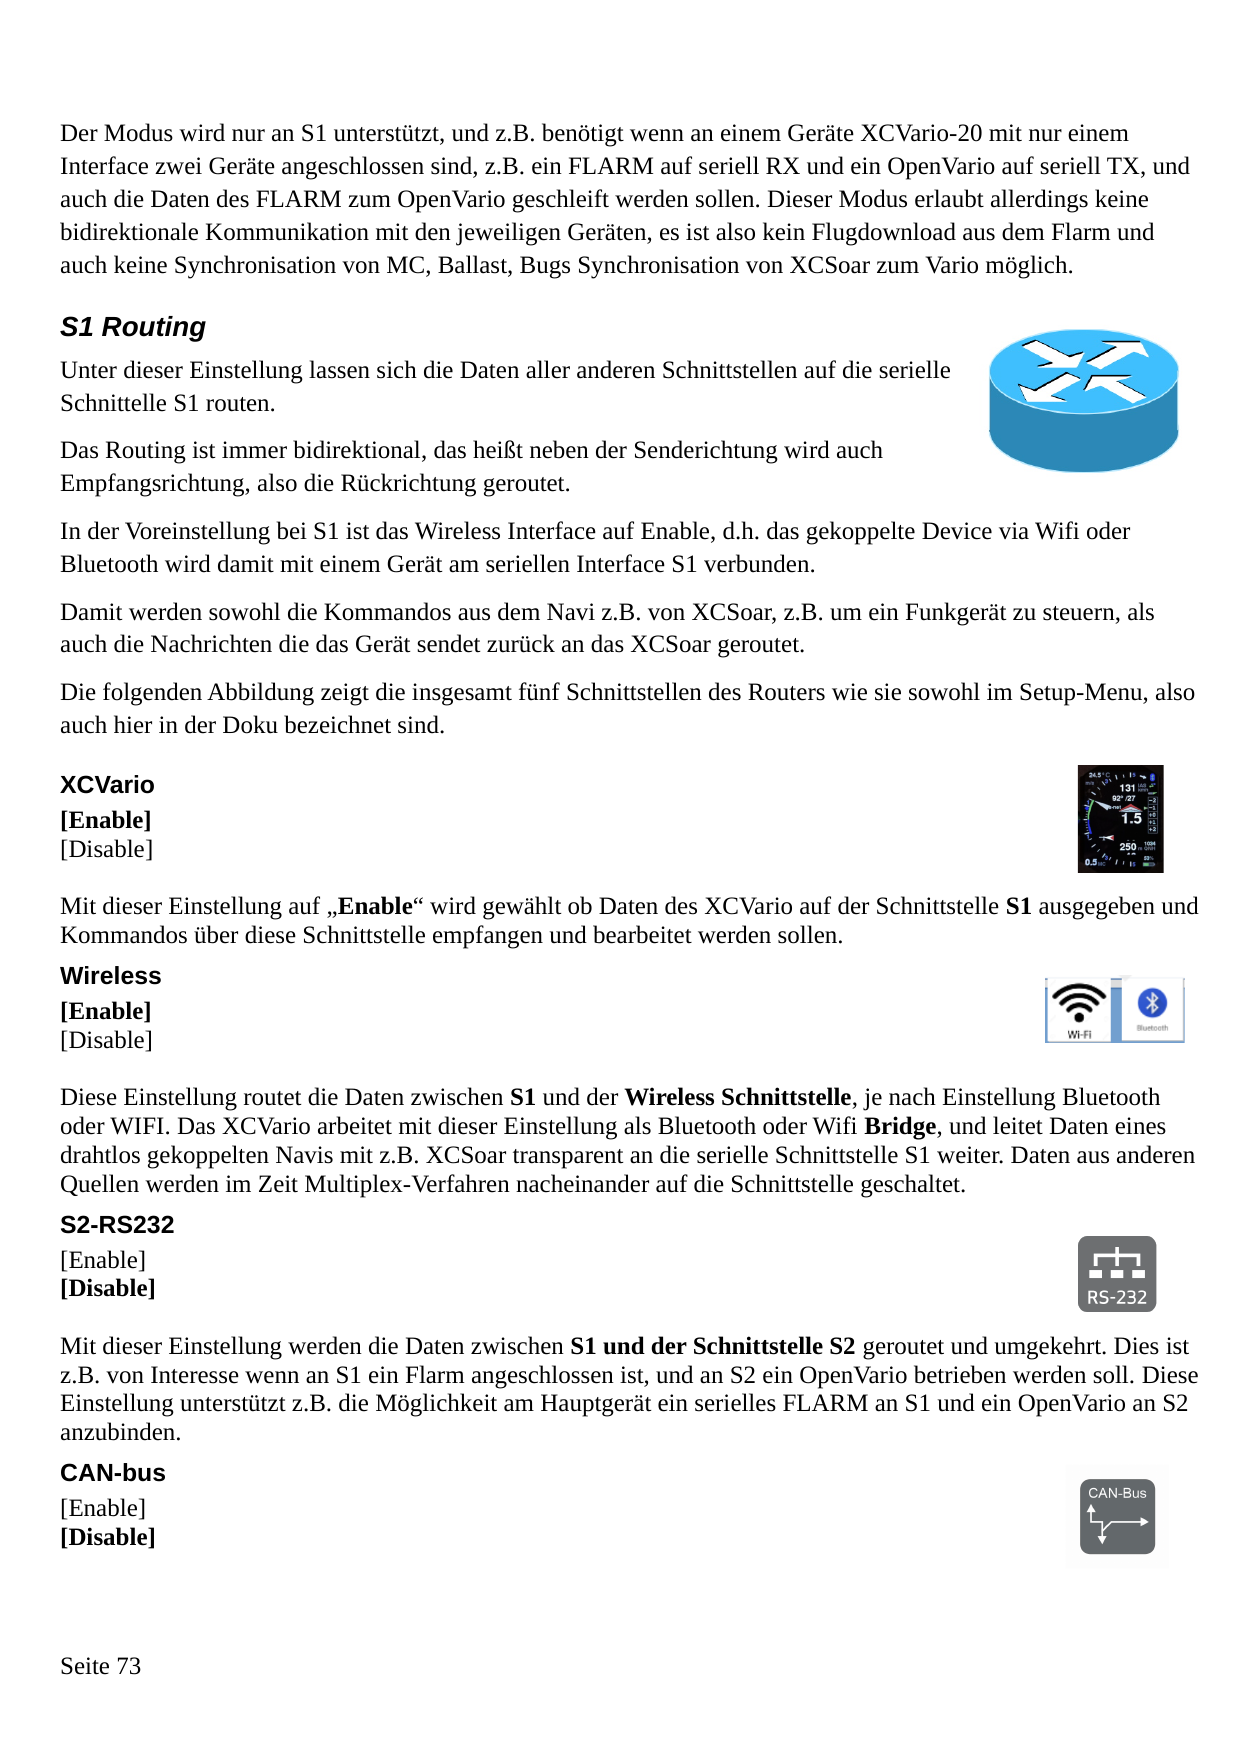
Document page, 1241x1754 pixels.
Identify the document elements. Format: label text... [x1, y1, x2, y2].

text In der Voreinstellung bei S1 ist das Wireless Interface auf Enable, d.h. das gekoppelte Device via Wifi oder Bluetooth wird damit mit einem Gerät am seriellen Interface S1 verbunden. [60, 516, 1207, 578]
text Der Modus wird nur an S1 unterstützt, und z.B. benötigt wenn an einem Geräte XCVario-20 mit nur einem Interface zwei Geräte angeschlossen sind, z.B. ein FLARM auf seriell RX und ein OpenVario auf seriell TX, und auch die Daten des FLARM zum OpenVario geschleift werden sollen. Dieser Modus erlaubt allerdings keine bidirektionale Kommunikation mit den jeweiligen Geräten, es ist also kein Flugdownload aus dem Flarm und auch keine Synchronisation von MC, Ballast, Bugs Synchronisation von XCSoar zum Vario möglich. [60, 118, 1207, 279]
text Unter dieser Einstellung lassen sich die Daten aller anderen Schnittstellen auf die serielle Schnittelle S1 routen. [60, 355, 967, 416]
text Damit werden sowohl die Kommandos aus dem Navi z.B. von XCSoar, z.B. um ein Funkgerät zu steuern, als auch die Nachrichten die das Gerät sendet zurück an das XCSoar geroutet. [60, 597, 1207, 658]
text [1164, 834, 1207, 863]
picture [1075, 1236, 1159, 1312]
picture [967, 301, 1206, 501]
text [1159, 1273, 1207, 1302]
text Das Routing ist immer bidirektional, das heißt neben der Senderichtung wird auch Empfangsrichtung, also die Rückrichtung geroutet. [60, 435, 967, 497]
text [Enable] [60, 996, 1045, 1025]
text [1185, 996, 1207, 1025]
subtitle [1164, 770, 1207, 799]
text [1170, 1493, 1207, 1522]
text Mit dieser Einstellung auf „Enable“ wird gewählt ob Daten des XCVario auf der Schnittstelle S1 ausgegeben und Kommandos über diese Schnittstelle empfangen und bearbeitet werden sollen. [60, 891, 1207, 949]
subtitle S1 Routing [60, 310, 967, 342]
text [Enable] [60, 1493, 1065, 1522]
text [Enable] [60, 805, 1077, 834]
subtitle CAN-bus [60, 1458, 1207, 1487]
text Diese Einstellung routet die Daten zwischen S1 und der Wireless Schnittstelle, je nach Einstellung Bluetooth oder WIFI. Das XCVario arbeitet mit dieser Einstellung als Bluetooth oder Wifi Bridge, und leitet Daten eines drahtlos gekoppelten Navis mit z.B. XCSoar transparent an die serielle Schnittstelle S1 weiter. Daten aus anderen Quellen werden im Zeit Multiplex-Verfahren nacheinander auf die Schnittstelle geschaltet. [60, 1082, 1207, 1197]
text [1170, 1522, 1207, 1551]
text Die folgenden Abbildung zeigt die insgesamt fünf Schnittstellen des Routers wie sie sowohl im Setup-Menu, also auch hier in der Doku bezeichnet sind. [60, 677, 1207, 739]
text [1159, 1245, 1207, 1273]
text [Disable] [60, 1522, 1065, 1551]
subtitle Wireless [60, 961, 1207, 990]
picture [1065, 1464, 1170, 1569]
picture [1045, 975, 1185, 1043]
text [1164, 805, 1207, 834]
text [Enable] [60, 1245, 1075, 1273]
text [Disable] [60, 834, 1077, 863]
text Mit dieser Einstellung werden die Daten zwischen S1 und der Schnittstelle S2 geroutet und umgekehrt. Dies ist z.B. von Interesse wenn an S1 ein Flarm angeschlossen ist, und an S2 ein OpenVario betrieben werden soll. Diese Einstellung unterstützt z.B. die Möglichkeit am Hauptgerät ein serielles FLARM an S1 und ein OpenVario an S2 anzubinden. [60, 1331, 1207, 1446]
text [Disable] [60, 1025, 1207, 1054]
subtitle S2-RS232 [60, 1210, 1207, 1238]
text [Disable] [60, 1273, 1075, 1302]
subtitle XCVario [60, 770, 1077, 799]
picture [1077, 765, 1164, 873]
